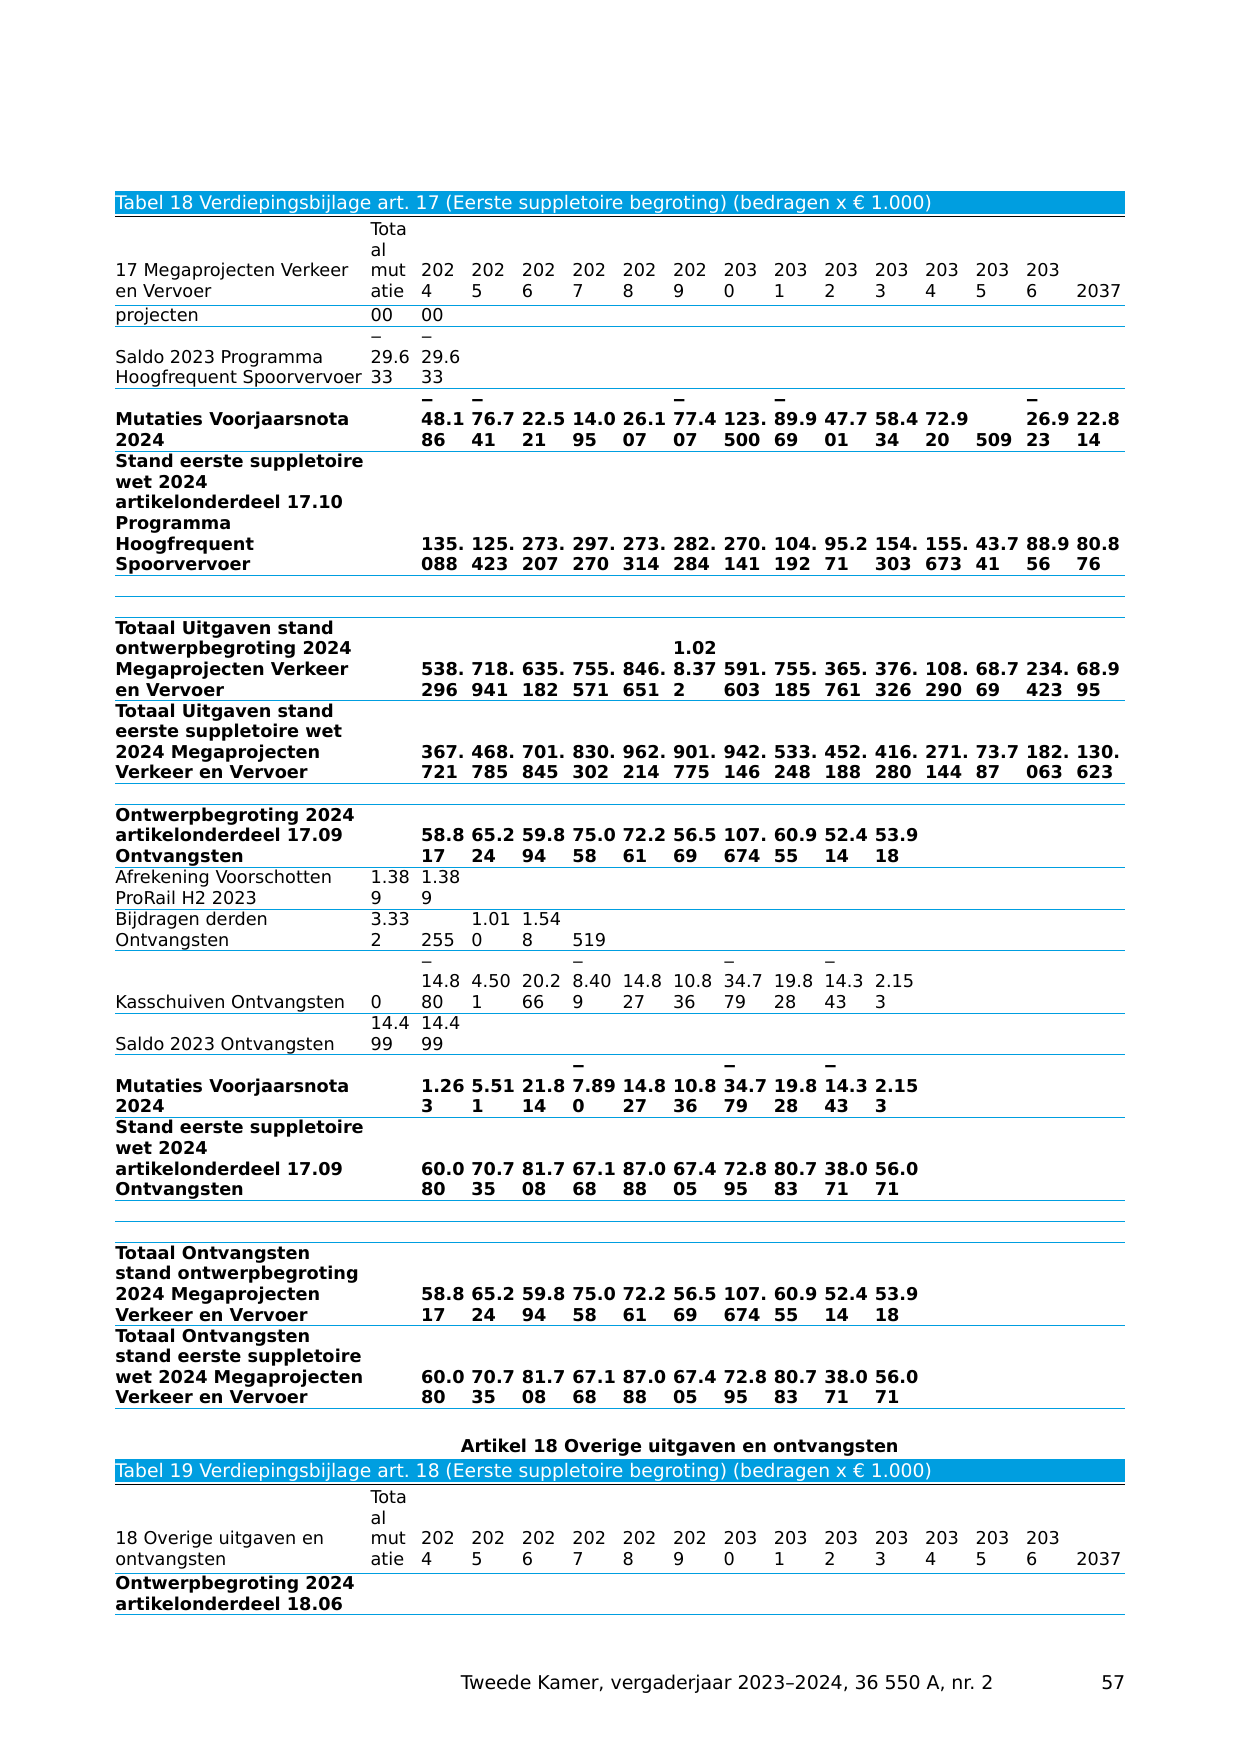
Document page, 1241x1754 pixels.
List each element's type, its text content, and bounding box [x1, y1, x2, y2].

table_cell 68.995 [1073, 618, 1125, 700]
table_cell 87.088 [620, 1118, 670, 1200]
table_cell ‒ 26.923 [1023, 389, 1073, 451]
table_cell 70.735 [468, 1118, 519, 1200]
table_cell ‒ 34.779 [720, 951, 771, 1013]
table_cell [872, 1014, 922, 1054]
table_cell 2035 [973, 1485, 1023, 1572]
table_cell [368, 1326, 418, 1408]
table_cell [771, 1222, 821, 1242]
table_cell 107.674 [720, 1243, 771, 1325]
table_cell [569, 327, 619, 388]
table_cell [1073, 306, 1125, 326]
table_cell [620, 1574, 670, 1614]
table_cell [720, 784, 771, 804]
table_cell [1023, 805, 1073, 867]
table_cell [720, 1014, 771, 1054]
table_cell 65.224 [468, 1243, 519, 1325]
table_cell [973, 597, 1023, 617]
table_cell [973, 1574, 1023, 1614]
table_cell [468, 1014, 519, 1054]
table_cell [1073, 1326, 1125, 1408]
table_cell [670, 1014, 720, 1054]
table_cell 80.783 [771, 1118, 821, 1200]
table_cell 2034 [922, 217, 972, 304]
table_cell 75.058 [569, 1243, 619, 1325]
table_cell [1073, 327, 1125, 388]
table_cell 14.827 [620, 1055, 670, 1117]
table_cell [1023, 1055, 1073, 1117]
table_cell 2029 [670, 217, 720, 304]
table_cell [771, 306, 821, 326]
table_cell 60.080 [418, 1118, 468, 1200]
table_cell 4.501 [468, 951, 519, 1013]
table_cell 38.071 [821, 1118, 872, 1200]
table_cell [973, 910, 1023, 950]
table_cell 70.735 [468, 1326, 519, 1408]
table_cell 1.263 [418, 1055, 468, 1117]
table_cell [821, 597, 872, 617]
table_cell 19.828 [771, 1055, 821, 1117]
table_cell [569, 306, 619, 326]
table_cell 2031 [771, 1485, 821, 1572]
table_cell [569, 868, 619, 908]
table_cell [720, 1222, 771, 1242]
table_cell [670, 1201, 720, 1221]
table_cell ‒ 7.890 [569, 1055, 619, 1117]
table_cell Afrekening Voorschotten ProRail H2 2023 [115, 868, 367, 908]
table_cell [922, 910, 972, 950]
table_cell [872, 910, 922, 950]
table_cell [1023, 1222, 1073, 1242]
table_cell 22.521 [519, 389, 569, 451]
table_cell 2027 [569, 217, 619, 304]
table_cell [821, 576, 872, 596]
table_cell 2026 [519, 1485, 569, 1572]
table_cell [872, 1574, 922, 1614]
table_cell 901.775 [670, 701, 720, 783]
table_cell 58.817 [418, 805, 468, 867]
table_cell 87.088 [620, 1326, 670, 1408]
table_cell [771, 1574, 821, 1614]
table_cell Mutaties Voorjaarsnota 2024 [115, 1055, 367, 1117]
table_cell [569, 597, 619, 617]
table_cell 60.955 [771, 1243, 821, 1325]
table_cell 255 [418, 910, 468, 950]
table_cell 962.214 [620, 701, 670, 783]
table_cell 468.785 [468, 701, 519, 783]
table_cell 67.168 [569, 1118, 619, 1200]
table_cell ‒ 8.409 [569, 951, 619, 1013]
table_cell [368, 784, 418, 804]
table_cell 14.499 [418, 1014, 468, 1054]
table_cell [720, 327, 771, 388]
table_cell 104.192 [771, 452, 821, 575]
table_cell 2036 [1023, 1485, 1073, 1572]
table_cell [1023, 868, 1073, 908]
table_cell 72.895 [720, 1118, 771, 1200]
table_cell 80.876 [1073, 452, 1125, 575]
table_cell [922, 784, 972, 804]
table_cell [418, 784, 468, 804]
table_cell 72.261 [620, 805, 670, 867]
table_cell 942.146 [720, 701, 771, 783]
table_cell 68.769 [973, 618, 1023, 700]
table_cell 10.836 [670, 1055, 720, 1117]
table_cell 67.168 [569, 1326, 619, 1408]
table_cell 130.623 [1073, 701, 1125, 783]
table_cell 135.088 [418, 452, 468, 575]
table_cell [1073, 805, 1125, 867]
table_cell 52.414 [821, 1243, 872, 1325]
table_cell [569, 1574, 619, 1614]
table_cell 47.701 [821, 389, 872, 451]
table_cell 182.063 [1023, 701, 1073, 783]
text Artikel 18 Overige uitgaven en ontvangsten [461, 1434, 1125, 1457]
table_cell [872, 1222, 922, 1242]
table_cell [1073, 1055, 1125, 1117]
table_cell [922, 1326, 972, 1408]
table_cell 67.405 [670, 1118, 720, 1200]
table_cell 2025 [468, 217, 519, 304]
table_cell ‒ 29.633 [368, 327, 418, 388]
table_cell [973, 1222, 1023, 1242]
table_cell 5.511 [468, 1055, 519, 1117]
table_cell [771, 1201, 821, 1221]
table_cell [1023, 910, 1073, 950]
table_cell [720, 910, 771, 950]
table_cell [418, 1574, 468, 1614]
table_cell Bijdragen derden Ontvangsten [115, 910, 367, 950]
table_cell [872, 1201, 922, 1221]
table_cell [468, 868, 519, 908]
table_cell 282.284 [670, 452, 720, 575]
table_cell 72.920 [922, 389, 972, 451]
table_cell [620, 1014, 670, 1054]
table_cell [720, 868, 771, 908]
table_cell [368, 597, 418, 617]
table_cell [771, 327, 821, 388]
table_cell 2.153 [872, 951, 922, 1013]
table_cell 519 [569, 910, 619, 950]
table_cell [1023, 1118, 1073, 1200]
table_cell 635.182 [519, 618, 569, 700]
table_cell [620, 910, 670, 950]
table_cell 538.296 [418, 618, 468, 700]
table_cell 53.918 [872, 1243, 922, 1325]
table_cell 273.314 [620, 452, 670, 575]
table_cell Stand eerste suppletoire wet 2024 artikelonderdeel 17.09 Ontvangsten [115, 1118, 367, 1200]
table_cell [771, 1014, 821, 1054]
table_cell [1023, 1014, 1073, 1054]
table_cell [368, 701, 418, 783]
table_cell ‒ 14.343 [821, 1055, 872, 1117]
table_cell [821, 1222, 872, 1242]
table_cell [418, 576, 468, 596]
table_cell 2024 [418, 1485, 468, 1572]
table_cell [821, 910, 872, 950]
table_cell 2025 [468, 1485, 519, 1572]
table_cell [620, 868, 670, 908]
table_cell [973, 1014, 1023, 1054]
table_cell ‒ 14.880 [418, 951, 468, 1013]
table_cell [368, 1201, 418, 1221]
table_cell [922, 576, 972, 596]
table_cell ‒ 77.407 [670, 389, 720, 451]
table_cell [468, 327, 519, 388]
table_cell Ontwerpbegroting 2024 artikelonderdeel 17.09 Ontvangsten [115, 805, 367, 867]
table_cell [620, 597, 670, 617]
table_cell [973, 1243, 1023, 1325]
table_cell 43.741 [973, 452, 1023, 575]
table_cell [720, 1201, 771, 1221]
table_cell [670, 910, 720, 950]
table_cell 81.708 [519, 1326, 569, 1408]
table_cell 72.261 [620, 1243, 670, 1325]
table_cell 367.721 [418, 701, 468, 783]
table_cell 376.326 [872, 618, 922, 700]
table_cell [569, 576, 619, 596]
table_cell [1073, 868, 1125, 908]
table_cell [922, 1014, 972, 1054]
table_cell [872, 327, 922, 388]
table_cell 297.270 [569, 452, 619, 575]
table_cell 2024 [418, 217, 468, 304]
table_cell [771, 597, 821, 617]
table_cell 365.761 [821, 618, 872, 700]
table_cell [569, 1201, 619, 1221]
table_cell 125.423 [468, 452, 519, 575]
table_cell [973, 327, 1023, 388]
table_cell [519, 784, 569, 804]
table_cell [1073, 784, 1125, 804]
table_cell Totaal Uitgaven stand ontwerpbegroting 2024 Megaprojecten Verkeer en Vervoer [115, 618, 367, 700]
table_cell 2026 [519, 217, 569, 304]
table_cell [670, 576, 720, 596]
table_cell [670, 1222, 720, 1242]
table_cell Totaal Uitgaven stand eerste suppletoire wet 2024 Megaprojecten Verkeer en Vervoer [115, 701, 367, 783]
table_cell [569, 1222, 619, 1242]
table_cell [468, 597, 519, 617]
table_cell 2033 [872, 217, 922, 304]
table_cell Ontwerpbegroting 2024 artikelonderdeel 18.06 [115, 1574, 367, 1614]
table_cell [1073, 1201, 1125, 1221]
table_cell [922, 1243, 972, 1325]
table_cell 107.674 [720, 805, 771, 867]
table_cell [1023, 327, 1073, 388]
table_cell [115, 597, 367, 617]
table_cell [1023, 951, 1073, 1013]
table_cell [922, 1201, 972, 1221]
table_cell 2035 [973, 217, 1023, 304]
table_cell 38.071 [821, 1326, 872, 1408]
table_cell 2034 [922, 1485, 972, 1572]
table_cell [368, 576, 418, 596]
table_cell [519, 1201, 569, 1221]
table_cell Saldo 2023 Ontvangsten [115, 1014, 367, 1054]
table_cell 18 Overige uitgaven en ontvangsten [115, 1485, 367, 1572]
table_cell [1023, 1201, 1073, 1221]
table_cell ‒ 14.343 [821, 951, 872, 1013]
table_cell [821, 868, 872, 908]
table_cell [1073, 1118, 1125, 1200]
table_cell [922, 1222, 972, 1242]
table_cell 123.500 [720, 389, 771, 451]
table_cell 2030 [720, 1485, 771, 1572]
table_cell 75.058 [569, 805, 619, 867]
table_cell [1073, 910, 1125, 950]
table_cell 21.814 [519, 1055, 569, 1117]
table_cell ‒ 89.969 [771, 389, 821, 451]
table_cell [973, 868, 1023, 908]
table_cell [720, 306, 771, 326]
table_cell Stand eerste suppletoire wet 2024 artikelonderdeel 17.10 Programma Hoogfrequent Spoorvervoer [115, 452, 367, 575]
table_cell 2037 [1073, 1485, 1125, 1572]
table_cell Mutaties Voorjaarsnota 2024 [115, 389, 367, 451]
table_cell 0 [368, 951, 418, 1013]
table_cell [973, 1326, 1023, 1408]
table_cell [821, 306, 872, 326]
table_cell [1023, 576, 1073, 596]
table_cell 509 [973, 389, 1023, 451]
table_cell 108.290 [922, 618, 972, 700]
table_cell 2037 [1073, 217, 1125, 304]
table_cell ‒ 29.633 [418, 327, 468, 388]
table_cell [519, 576, 569, 596]
table_cell 2033 [872, 1485, 922, 1572]
table_cell [1023, 784, 1073, 804]
table_cell [821, 327, 872, 388]
table_cell 72.895 [720, 1326, 771, 1408]
table_cell 830.302 [569, 701, 619, 783]
table_cell ‒ 34.779 [720, 1055, 771, 1117]
table_cell 88.956 [1023, 452, 1073, 575]
table_cell [418, 1222, 468, 1242]
table_cell [720, 597, 771, 617]
table_cell 80.783 [771, 1326, 821, 1408]
table_cell [1073, 951, 1125, 1013]
table_cell 17 Megaprojecten Verkeer en Vervoer [115, 217, 367, 304]
table_cell 65.224 [468, 805, 519, 867]
table_cell ‒ 48.186 [418, 389, 468, 451]
table_cell [368, 1118, 418, 1200]
table_cell [519, 597, 569, 617]
table_cell [922, 951, 972, 1013]
table_cell [368, 1243, 418, 1325]
table_cell [973, 951, 1023, 1013]
table_cell 755.185 [771, 618, 821, 700]
table_cell [115, 1222, 367, 1242]
table_cell [569, 1014, 619, 1054]
table_cell 56.071 [872, 1118, 922, 1200]
table_cell Totaal mutatie [368, 1485, 418, 1572]
table_cell [1073, 597, 1125, 617]
table_cell 52.414 [821, 805, 872, 867]
table_cell [115, 784, 367, 804]
table_cell [368, 452, 418, 575]
table_cell [569, 784, 619, 804]
table_cell 00 [418, 306, 468, 326]
table_cell 2028 [620, 1485, 670, 1572]
table_cell 2032 [821, 217, 872, 304]
table_cell [468, 1574, 519, 1614]
table_cell [973, 1201, 1023, 1221]
table_cell [973, 576, 1023, 596]
table_cell [922, 1118, 972, 1200]
table_cell [368, 1222, 418, 1242]
table_cell ‒ 76.741 [468, 389, 519, 451]
table_cell 60.080 [418, 1326, 468, 1408]
table_cell Kasschuiven Ontvangsten [115, 951, 367, 1013]
table_cell [1073, 1014, 1125, 1054]
table_cell 58.434 [872, 389, 922, 451]
table_cell 533.248 [771, 701, 821, 783]
table_cell [720, 1574, 771, 1614]
table_cell 1.010 [468, 910, 519, 950]
table_cell [1073, 1222, 1125, 1242]
table_cell 60.955 [771, 805, 821, 867]
table_cell [872, 576, 922, 596]
table_cell [922, 327, 972, 388]
table_cell 00 [368, 306, 418, 326]
table_cell 234.423 [1023, 618, 1073, 700]
table_cell [973, 306, 1023, 326]
table_cell 22.814 [1073, 389, 1125, 451]
table_cell [620, 327, 670, 388]
table_cell [922, 597, 972, 617]
table_cell Totaal Ontvangsten stand eerste suppletoire wet 2024 Megaprojecten Verkeer en Vervoer [115, 1326, 367, 1408]
table_cell 53.918 [872, 805, 922, 867]
table_cell [1023, 597, 1073, 617]
table_cell [1073, 1243, 1125, 1325]
table_cell [821, 784, 872, 804]
table_cell [872, 868, 922, 908]
table_cell [115, 1201, 367, 1221]
table_cell 452.188 [821, 701, 872, 783]
table_cell 846.651 [620, 618, 670, 700]
table_cell 1.028.372 [670, 618, 720, 700]
table_cell 20.266 [519, 951, 569, 1013]
table_cell 67.405 [670, 1326, 720, 1408]
table_cell 416.280 [872, 701, 922, 783]
table_cell [973, 805, 1023, 867]
table_cell [1023, 306, 1073, 326]
table_cell [670, 1574, 720, 1614]
table_cell [519, 1014, 569, 1054]
table_cell 14.827 [620, 951, 670, 1013]
table_cell Totaal Ontvangsten stand ontwerpbegroting 2024 Megaprojecten Verkeer en Vervoer [115, 1243, 367, 1325]
table_cell [368, 1574, 418, 1614]
table_cell [620, 576, 670, 596]
table_cell [468, 1222, 519, 1242]
table_cell [872, 306, 922, 326]
table_cell [973, 1118, 1023, 1200]
table_cell 10.836 [670, 951, 720, 1013]
table_cell [771, 576, 821, 596]
table_cell [771, 910, 821, 950]
table_cell projecten [115, 306, 367, 326]
table_cell 155.673 [922, 452, 972, 575]
table_cell [620, 1201, 670, 1221]
table_cell 1.389 [368, 868, 418, 908]
table_cell 3.332 [368, 910, 418, 950]
table_cell 14.499 [368, 1014, 418, 1054]
table_cell [1023, 1326, 1073, 1408]
table_cell [418, 1201, 468, 1221]
table_cell [771, 868, 821, 908]
table_cell Saldo 2023 Programma Hoogfrequent Spoorvervoer [115, 327, 367, 388]
table_cell [368, 1055, 418, 1117]
table_cell [519, 1574, 569, 1614]
table_cell 718.941 [468, 618, 519, 700]
table_cell 59.894 [519, 805, 569, 867]
table_cell [368, 389, 418, 451]
table_cell 2031 [771, 217, 821, 304]
table_cell 14.095 [569, 389, 619, 451]
table_cell 73.787 [973, 701, 1023, 783]
table_cell 2032 [821, 1485, 872, 1572]
table_cell [872, 597, 922, 617]
table_cell 2.153 [872, 1055, 922, 1117]
table_cell [1073, 1574, 1125, 1614]
table_cell [1073, 576, 1125, 596]
table_cell 1.389 [418, 868, 468, 908]
table_cell [368, 805, 418, 867]
table_cell [922, 805, 972, 867]
table_cell 59.894 [519, 1243, 569, 1325]
table_cell 273.207 [519, 452, 569, 575]
table_cell [468, 306, 519, 326]
table_cell 95.271 [821, 452, 872, 575]
table_cell 1.548 [519, 910, 569, 950]
table_cell [418, 597, 468, 617]
table_cell 591.603 [720, 618, 771, 700]
table_cell [519, 868, 569, 908]
table_cell 56.569 [670, 805, 720, 867]
table_cell [922, 306, 972, 326]
table_cell [670, 868, 720, 908]
table_cell 2029 [670, 1485, 720, 1572]
table_cell [368, 618, 418, 700]
table_cell 2036 [1023, 217, 1073, 304]
table_cell 154.303 [872, 452, 922, 575]
table_cell 270.141 [720, 452, 771, 575]
table_cell 58.817 [418, 1243, 468, 1325]
table_cell 56.071 [872, 1326, 922, 1408]
table_cell 271.144 [922, 701, 972, 783]
table_cell 26.107 [620, 389, 670, 451]
table_cell [115, 576, 367, 596]
table_cell [821, 1574, 872, 1614]
table_cell [620, 1222, 670, 1242]
table_cell [922, 1574, 972, 1614]
table_cell [670, 327, 720, 388]
table_cell 701.845 [519, 701, 569, 783]
table_cell [821, 1201, 872, 1221]
table_cell [468, 1201, 519, 1221]
table_cell [468, 784, 519, 804]
table_cell [620, 306, 670, 326]
table_cell [771, 784, 821, 804]
table_cell [670, 784, 720, 804]
table_cell [973, 784, 1023, 804]
table_cell [519, 1222, 569, 1242]
table_cell 19.828 [771, 951, 821, 1013]
table_cell [872, 784, 922, 804]
table_cell 2027 [569, 1485, 619, 1572]
table_cell [821, 1014, 872, 1054]
table_cell [973, 1055, 1023, 1117]
table_cell [670, 306, 720, 326]
table_cell [620, 784, 670, 804]
table_cell 81.708 [519, 1118, 569, 1200]
table_cell Totaal mutatie [368, 217, 418, 304]
table_cell [1023, 1574, 1073, 1614]
table_cell 2028 [620, 217, 670, 304]
table_cell 755.571 [569, 618, 619, 700]
table_cell [468, 576, 519, 596]
table_cell [519, 306, 569, 326]
table_cell [1023, 1243, 1073, 1325]
table_cell [922, 1055, 972, 1117]
table_cell [922, 868, 972, 908]
table_cell [720, 576, 771, 596]
table_cell 56.569 [670, 1243, 720, 1325]
table_cell [519, 327, 569, 388]
table_cell 2030 [720, 217, 771, 304]
table_cell [670, 597, 720, 617]
